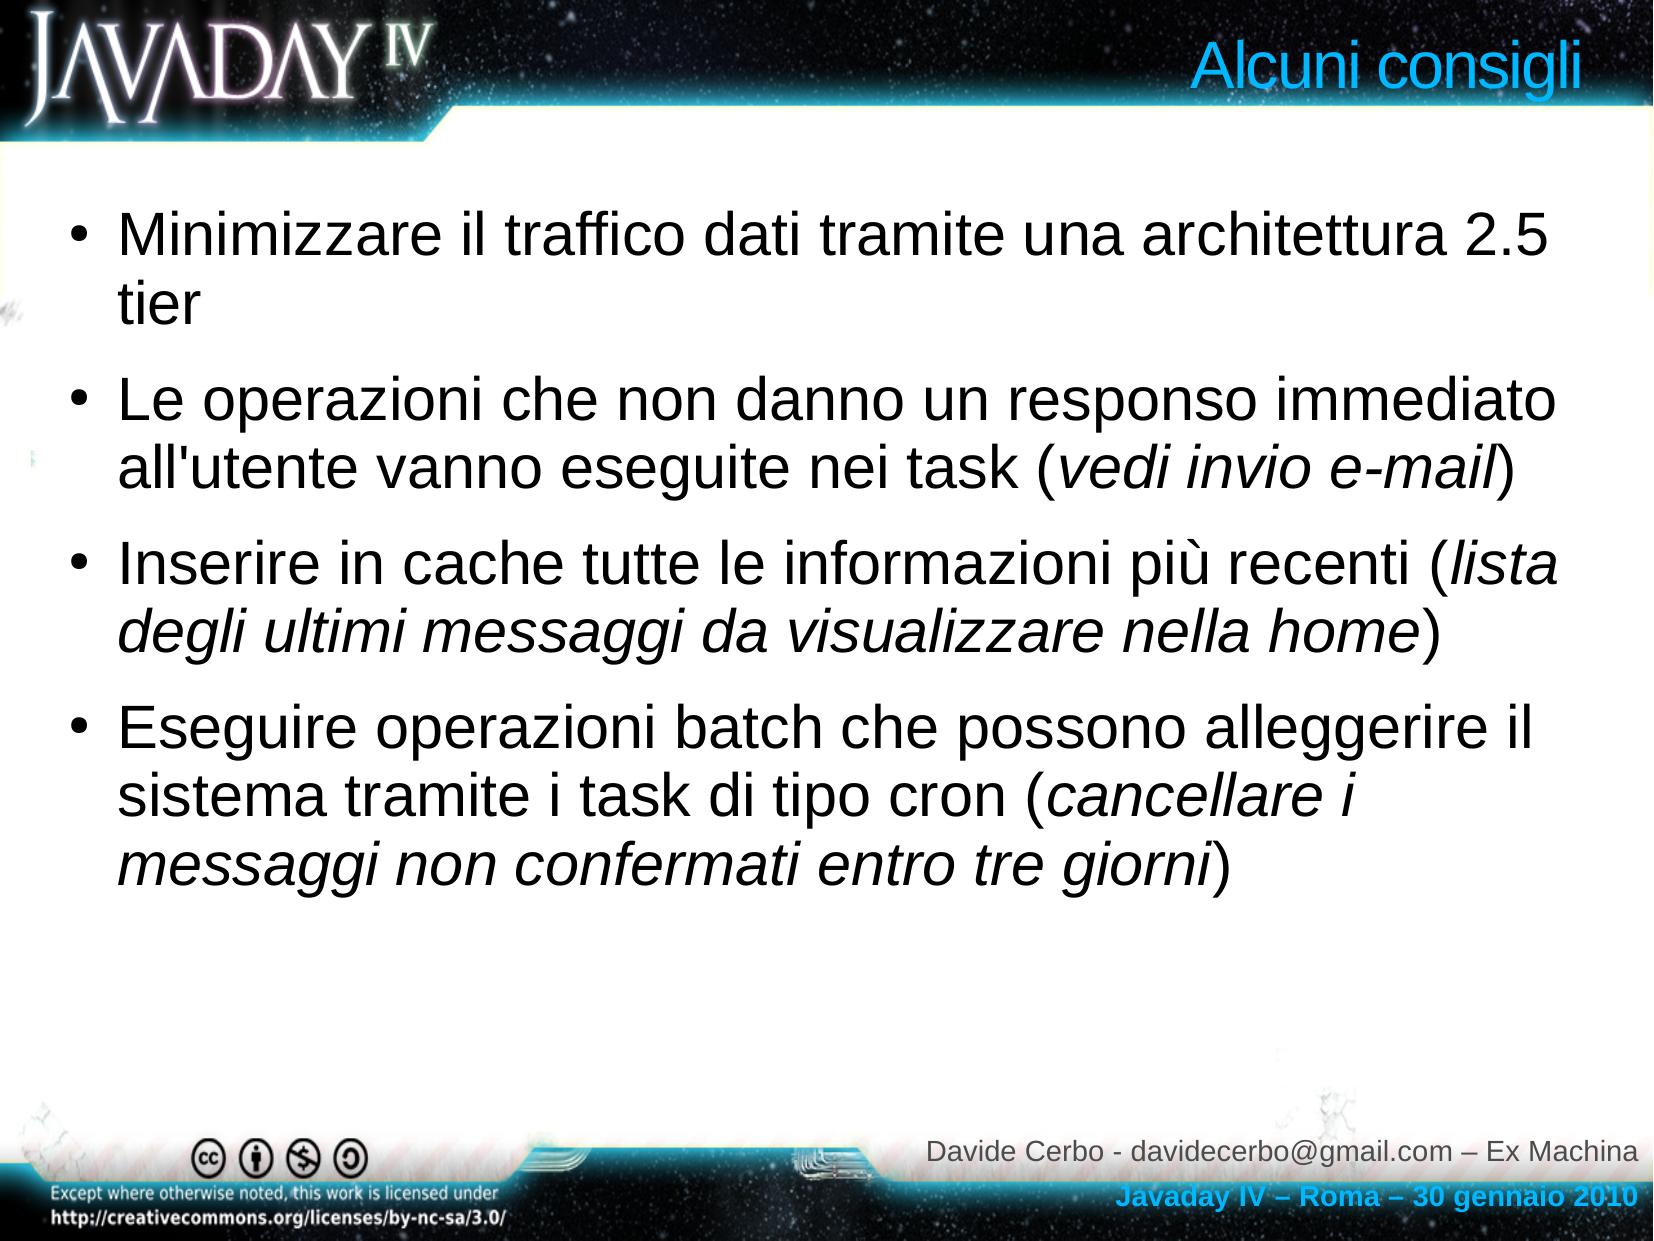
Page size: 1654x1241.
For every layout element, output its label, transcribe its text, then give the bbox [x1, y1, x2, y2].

list Minimizzare il traffico dati tramite una architettura 2.5 tier Le operazioni che non danno un responso immediato all'utente vanno eseguite nei task (vedi invio e-mail) Inserire in cache tutte le informazioni più recenti (lista degli ultimi messaggi da visualizzare nella home) Eseguire operazioni batch che possono alleggerire il sistema tramite i task di tipo cron (cancellare i messaggi non confermati entro tre giorni) [52, 200, 1594, 1020]
title Alcuni consigli [108, 14, 1585, 117]
picture [0, 0, 1653, 1241]
